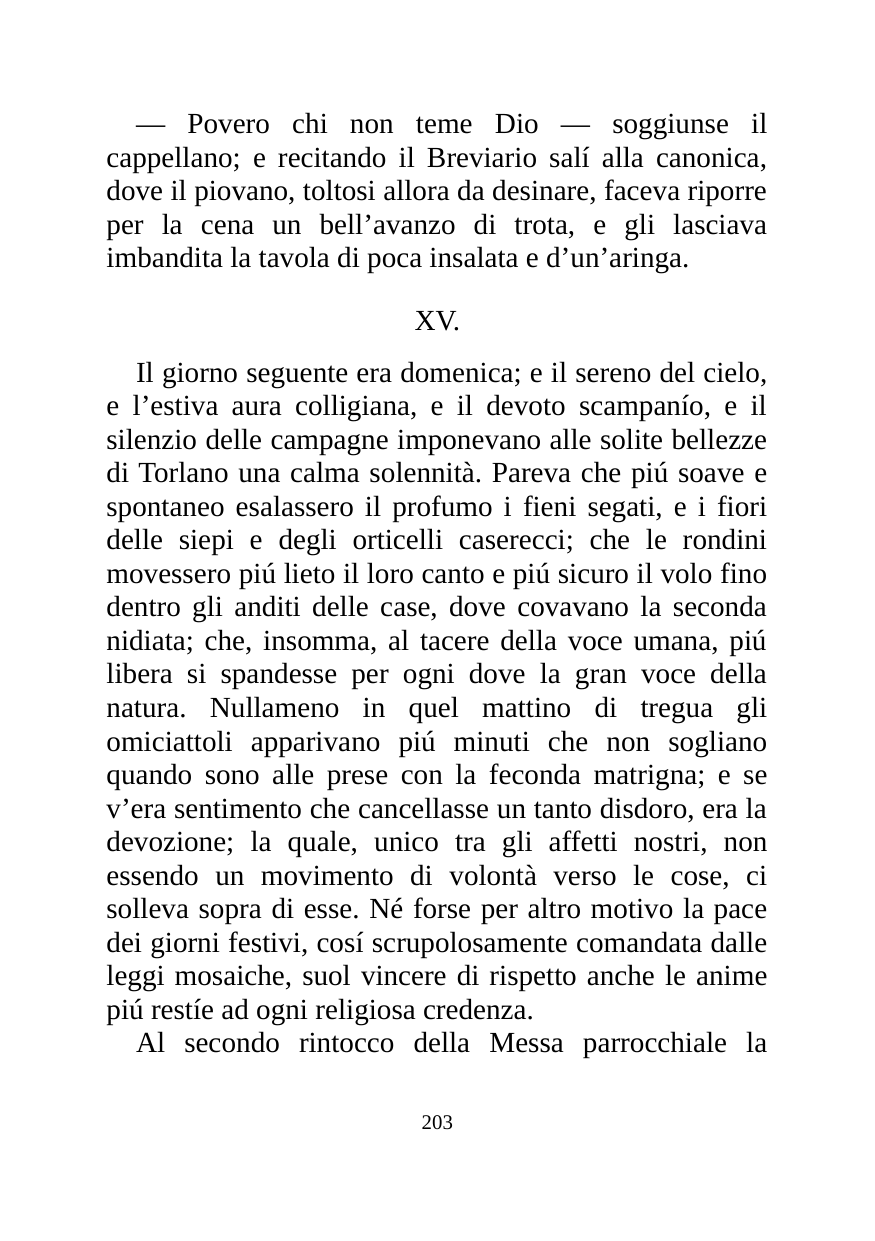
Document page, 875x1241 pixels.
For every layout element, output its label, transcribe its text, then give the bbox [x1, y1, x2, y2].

text Il giorno seguente era domenica; e il sereno del cielo, e l’estiva aura colligiana, e il devoto scampanío, e il silenzio delle campagne imponevano alle solite bellezze di Torlano una calma solennità. Pareva che piú soave e spontaneo esalassero il profumo i fieni segati, e i fiori delle siepi e degli orticelli caserecci; che le rondini movessero piú lieto il loro canto e piú sicuro il volo fino dentro gli anditi delle case, dove covavano la seconda nidiata; che, insomma, al tacere della voce umana, piú libera si spandesse per ogni dove la gran voce della natura. Nullameno in quel mattino di tregua gli omiciattoli apparivano piú minuti che non sogliano quando sono alle prese con la feconda matrigna; e se v’era sentimento che cancellasse un tanto disdoro, era la devozione; la quale, unico tra gli affetti nostri, non essendo un movimento di volontà verso le cose, ci solleva sopra di esse. Né forse per altro motivo la pace dei giorni festivi, cosí scrupolosamente comandata dalle leggi mosaiche, suol vincere di rispetto anche le anime piú restíe ad ogni religiosa credenza. [106, 355, 768, 1026]
text Al secondo rintocco della Messa parrocchiale la [106, 1026, 768, 1059]
subtitle XV. [106, 303, 768, 337]
text — Povero chi non teme Dio — soggiunse il cappellano; e recitando il Breviario salí alla canonica, dove il piovano, toltosi allora da desinare, faceva riporre per la cena un bell’avanzo di trota, e gli lasciava imbandita la tavola di poca insalata e d’un’aringa. [106, 106, 768, 274]
